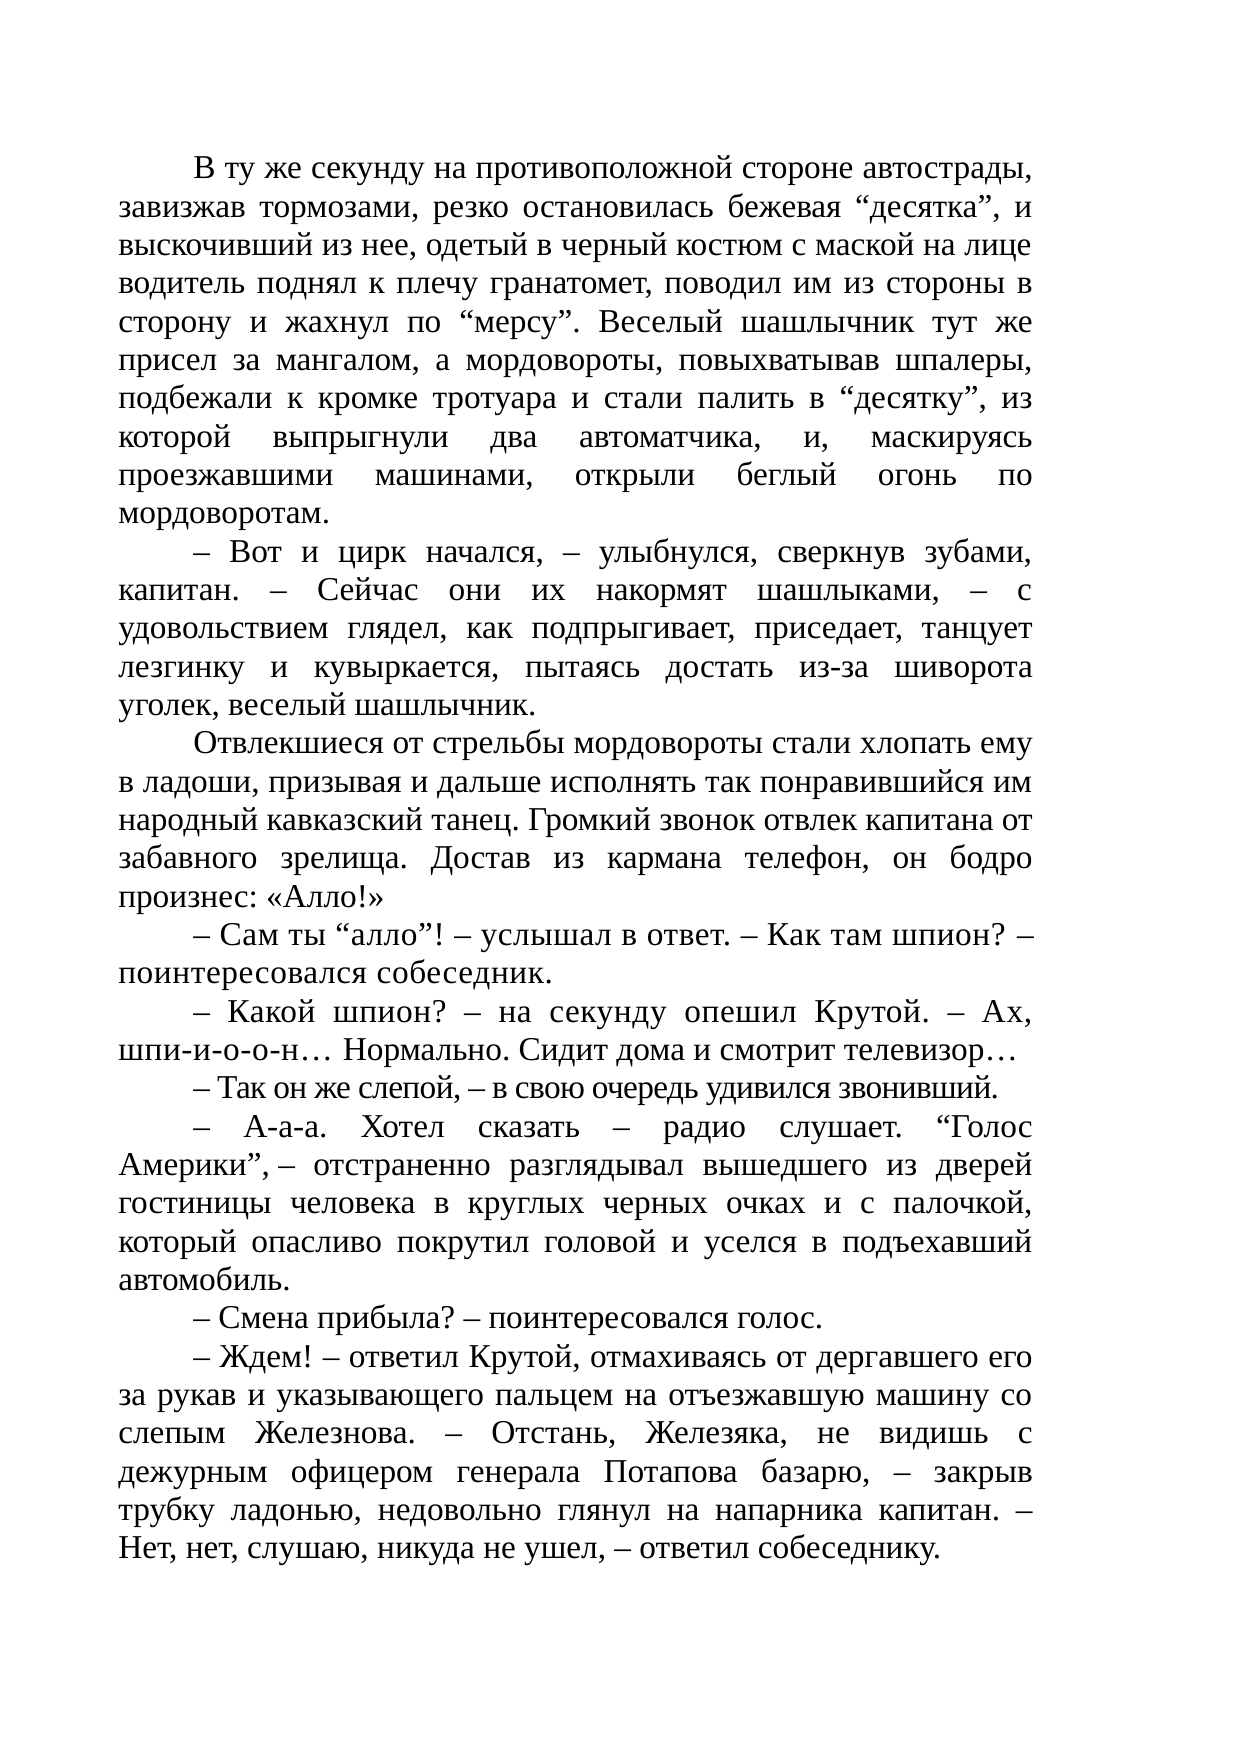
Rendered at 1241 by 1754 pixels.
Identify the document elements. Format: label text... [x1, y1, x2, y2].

subtitle Отвлекшиеся от стрельбы мордовороты стали хлопать ему в ладоши, призывая и дальше исполнять так понравившийся им народный кавказский танец. Громкий звонок отвлек капитана от забавного зрелища. Достав из кармана телефон, он бодро произнес: «Алло!» [118, 723, 1033, 914]
subtitle В ту же секунду на противоположной стороне автострады, завизжав тормозами, резко остановилась бежевая “десятка”, и выскочивший из нее, одетый в черный костюм с маской на лице водитель поднял к плечу гранатомет, поводил им из стороны в сторону и жахнул по “мерсу”. Веселый шашлычник тут же присел за мангалом, а мордовороты, повыхватывав шпалеры, подбежали к кромке тротуара и стали палить в “десятку”, из которой выпрыгнули два автоматчика, и, маскируясь проезжавшими машинами, открыли беглый огонь по мордоворотам. [118, 148, 1033, 531]
subtitle – Смена прибыла? – поинтересовался голос. [118, 1298, 1033, 1336]
subtitle – Ждем! – ответил Крутой, отмахиваясь от дергавшего его за рукав и указывающего пальцем на отъезжавшую машину со слепым Железнова. – Отстань, Железяка, не видишь с дежурным офицером генерала Потапова базарю, – закрыв трубку ладонью, недовольно глянул на напарника капитан. – Нет, нет, слушаю, никуда не ушел, – ответил собеседнику. [118, 1336, 1033, 1566]
subtitle – Так он же слепой, – в свою очередь удивился звонивший. [118, 1068, 1033, 1106]
subtitle – А-а-а. Хотел сказать – радио слушает. “Голос Америки”, – отстраненно разглядывал вышедшего из дверей гостиницы человека в круглых черных очках и с палочкой, который опасливо покрутил головой и уселся в подъехавший автомобиль. [118, 1106, 1033, 1298]
subtitle – Вот и цирк начался, – улыбнулся, сверкнув зубами, капитан. – Сейчас они их накормят шашлыками, – с удовольствием глядел, как подпрыгивает, приседает, танцует лезгинку и кувыркается, пытаясь достать из-за шиворота уголек, веселый шашлычник. [118, 531, 1033, 723]
subtitle – Какой шпион? – на секунду опешил Крутой. – Ах, шпи-и-о-о-н… Нормально. Сидит дома и смотрит телевизор… [118, 991, 1033, 1068]
subtitle – Сам ты “алло”! – услышал в ответ. – Как там шпион? – поинтересовался собеседник. [118, 914, 1033, 991]
